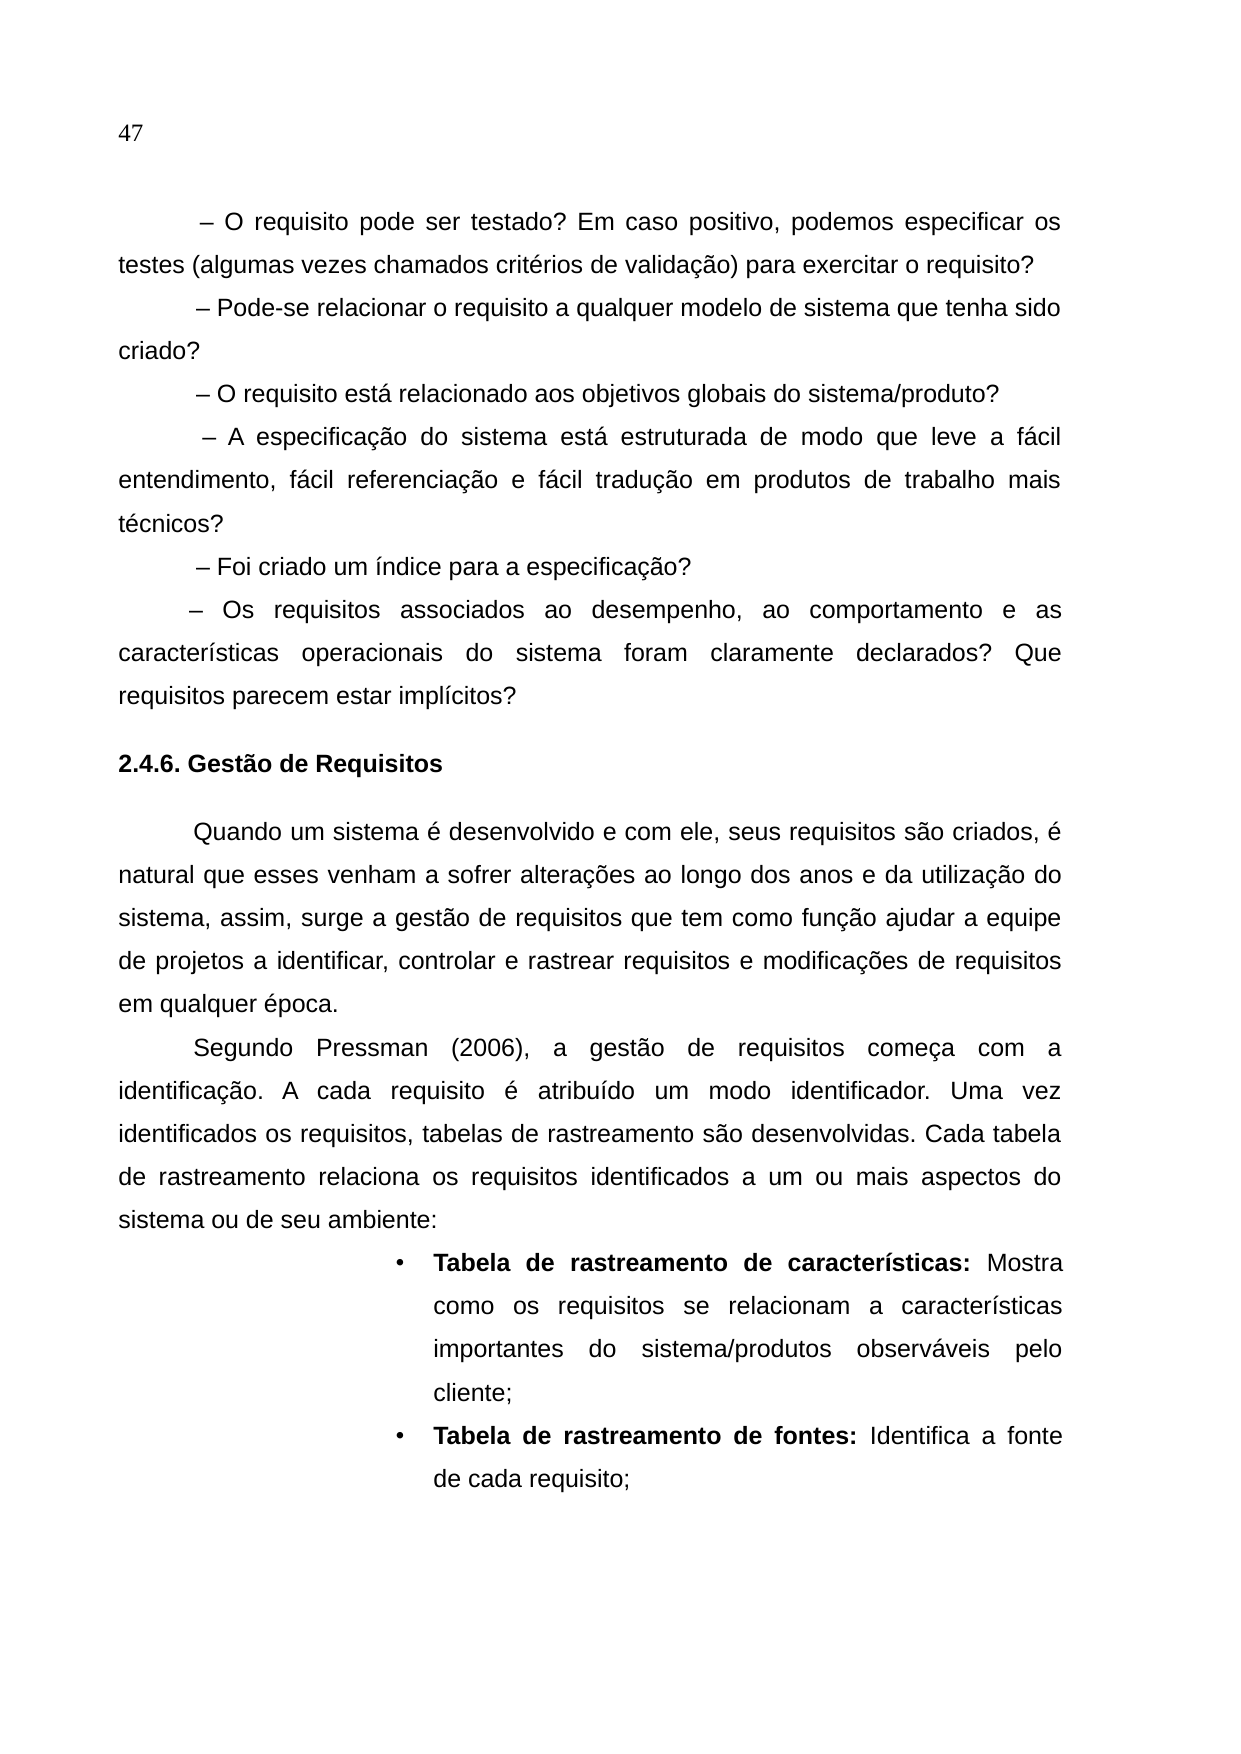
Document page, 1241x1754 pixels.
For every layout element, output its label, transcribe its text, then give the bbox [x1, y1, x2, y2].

text – A especificação do sistema está estruturada de modo que leve a fácil entendimento, fácil referenciação e fácil tradução em produtos de trabalho mais técnicos? [118, 422, 1063, 537]
text – O requisito está relacionado aos objetivos globais do sistema/produto? [118, 379, 1063, 408]
text – Foi criado um índice para a especificação? [118, 552, 1063, 580]
text – Pode-se relacionar o requisito a qualquer modelo de sistema que tenha sido criado? [118, 293, 1063, 365]
list Tabela de rastreamento de características: Mostra como os requisitos se relacionam a características importantes do sistema/produtos observáveis pelo cliente; [396, 1248, 1063, 1406]
text Quando um sistema é desenvolvido e com ele, seus requisitos são criados, é natural que esses venham a sofrer alterações ao longo dos anos e da utilização do sistema, assim, surge a gestão de requisitos que tem como função ajudar a equipe de projetos a identificar, controlar e rastrear requisitos e modificações de requisitos em qualquer época. [118, 817, 1063, 1018]
text – Os requisitos associados ao desempenho, ao comportamento e as características operacionais do sistema foram claramente declarados? Que requisitos parecem estar implícitos? [118, 595, 1063, 710]
list Tabela de rastreamento de fontes: Identifica a fonte de cada requisito; [396, 1421, 1063, 1493]
text – O requisito pode ser testado? Em caso positivo, podemos especificar os testes (algumas vezes chamados critérios de validação) para exercitar o requisito? [118, 207, 1063, 278]
text Segundo Pressman (2006), a gestão de requisitos começa com a identificação. A cada requisito é atribuído um modo identificador. Uma vez identificados os requisitos, tabelas de rastreamento são desenvolvidas. Cada tabela de rastreamento relaciona os requisitos identificados a um ou mais aspectos do sistema ou de seu ambiente: [118, 1032, 1063, 1234]
subtitle 2.4.6. Gestão de Requisitos [118, 749, 1063, 778]
